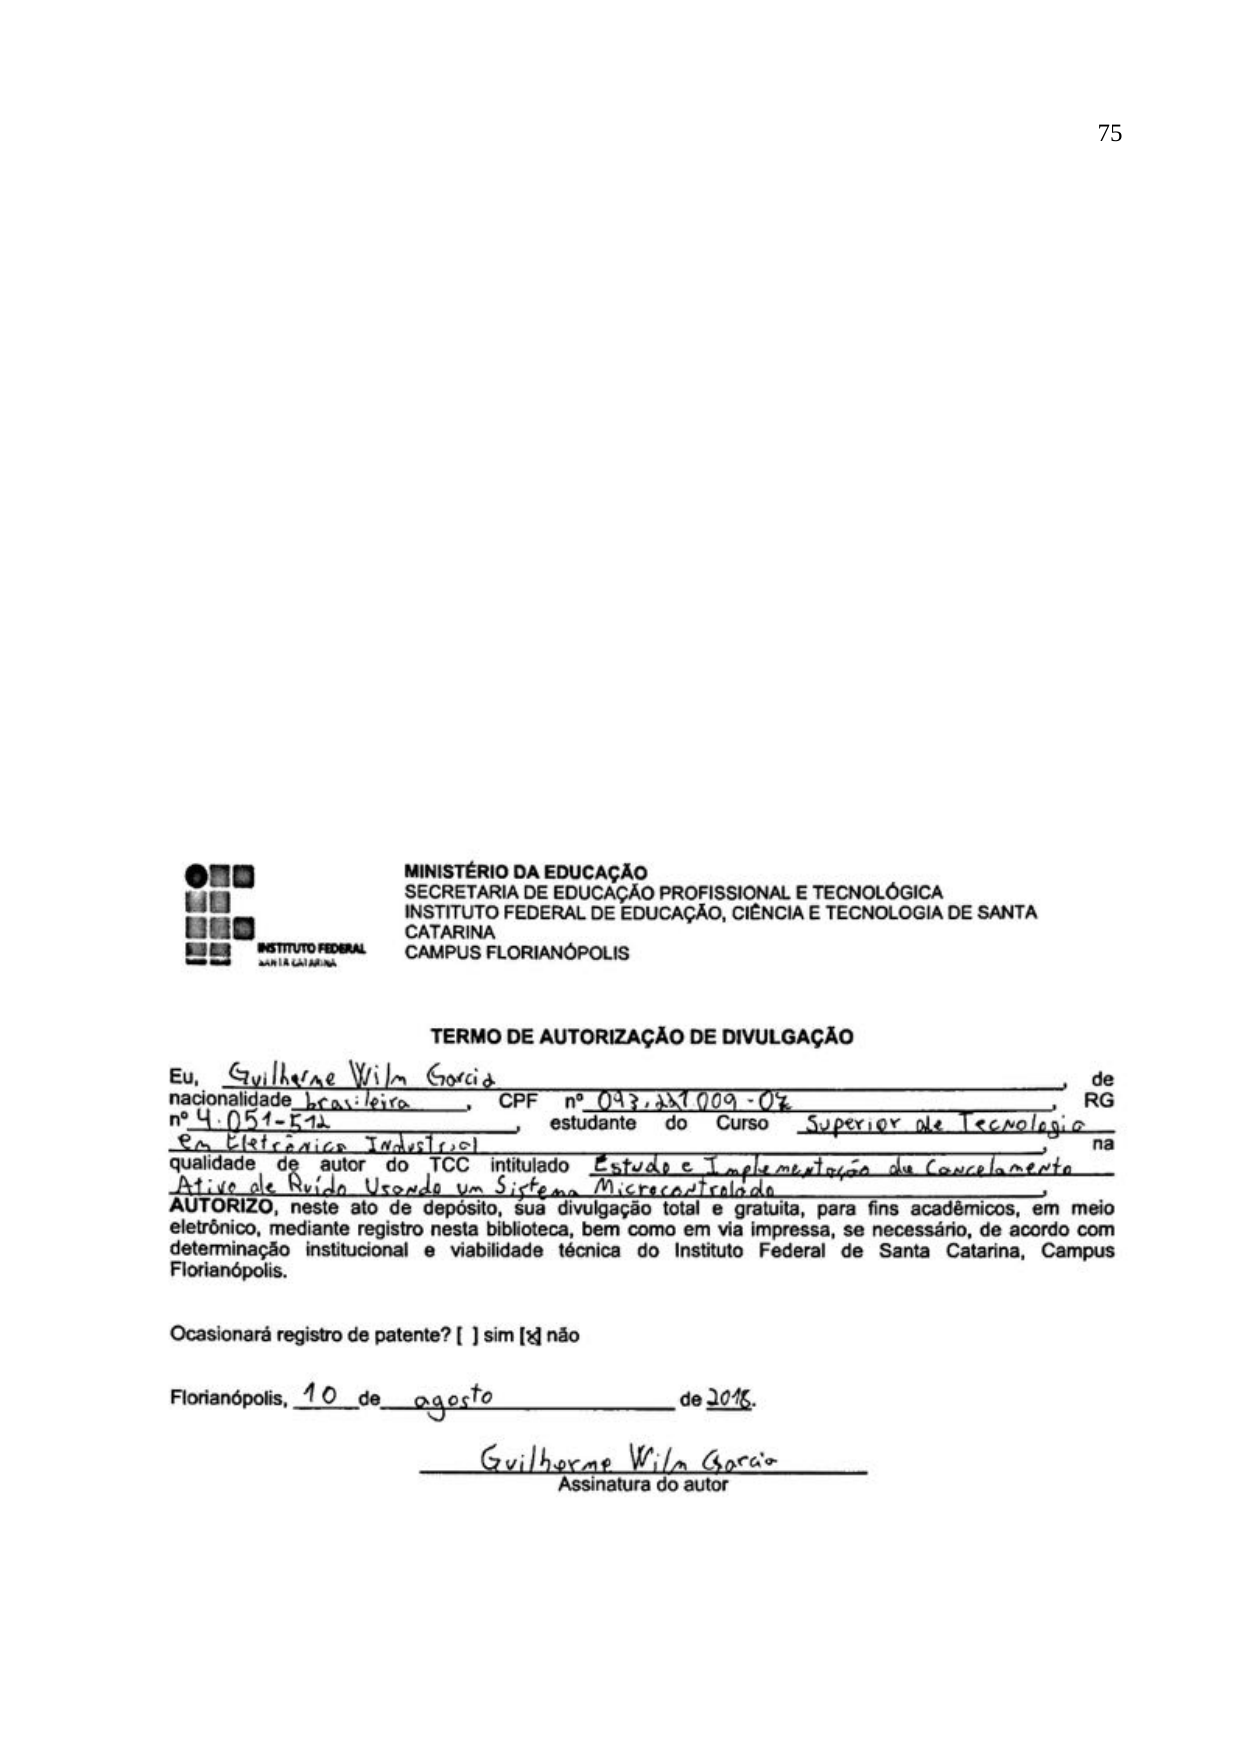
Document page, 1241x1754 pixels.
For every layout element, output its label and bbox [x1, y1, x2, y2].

picture [150, 824, 1149, 1547]
